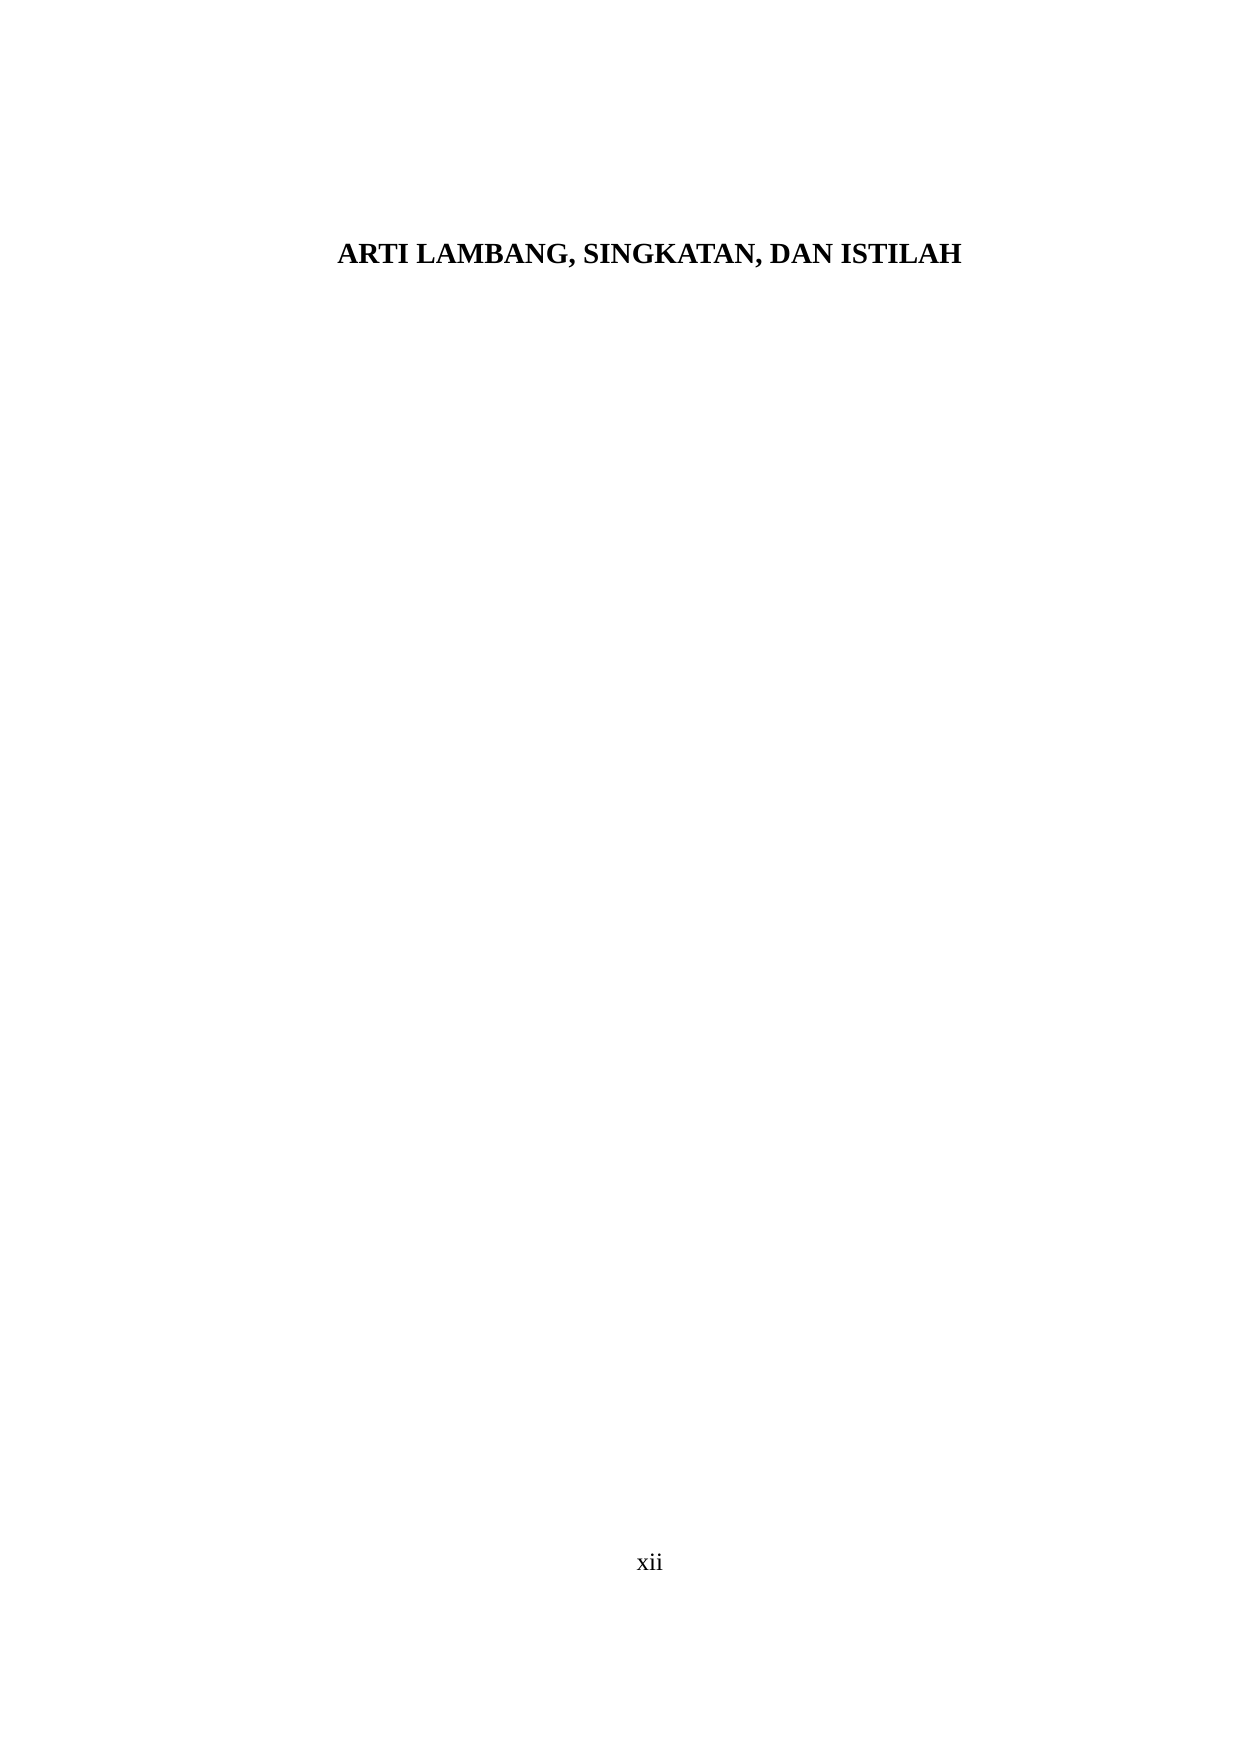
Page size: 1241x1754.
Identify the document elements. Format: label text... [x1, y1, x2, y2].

subtitle Arti lambang, singkatan, dan istilah [236, 236, 1063, 270]
